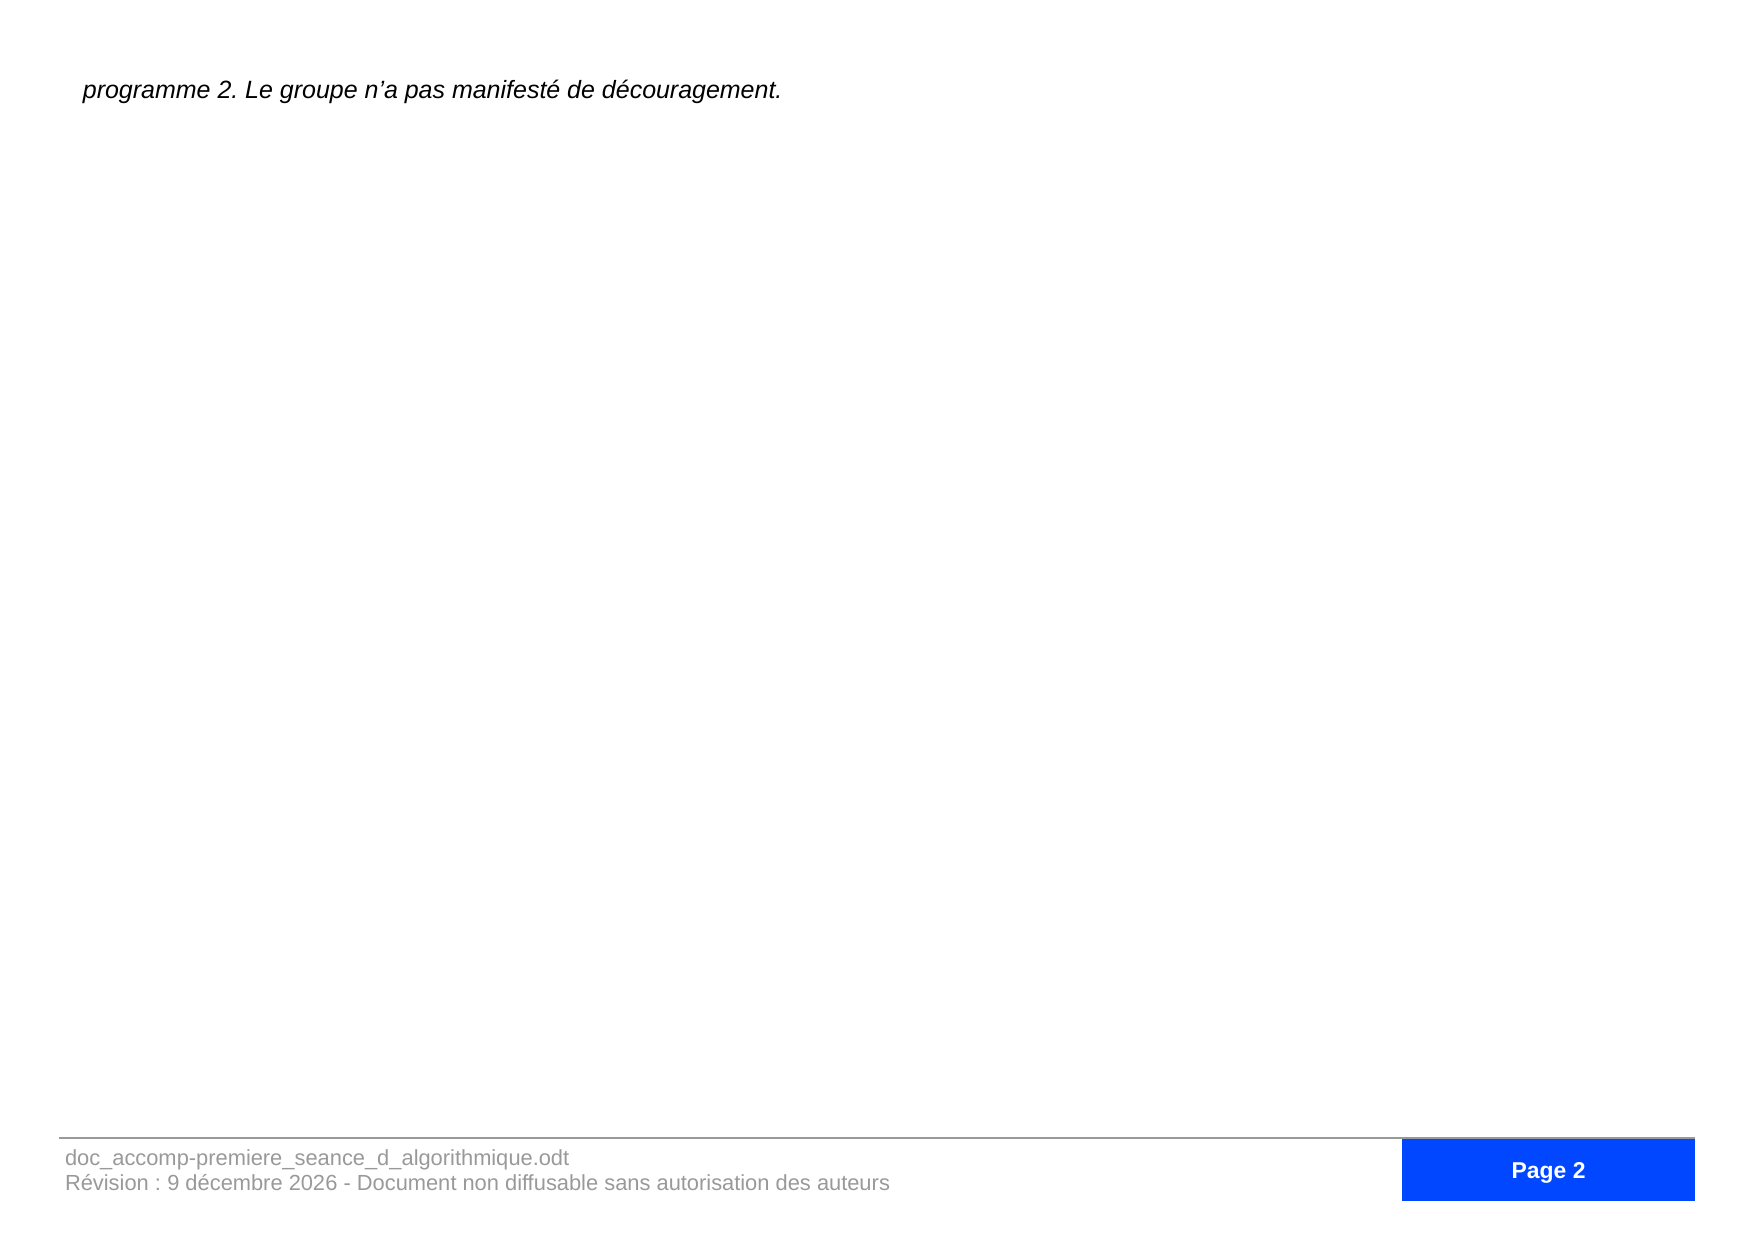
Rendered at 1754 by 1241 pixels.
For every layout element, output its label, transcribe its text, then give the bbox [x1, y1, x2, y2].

text programme 2. Le groupe n’a pas manifesté de découragement. [83, 75, 1695, 104]
